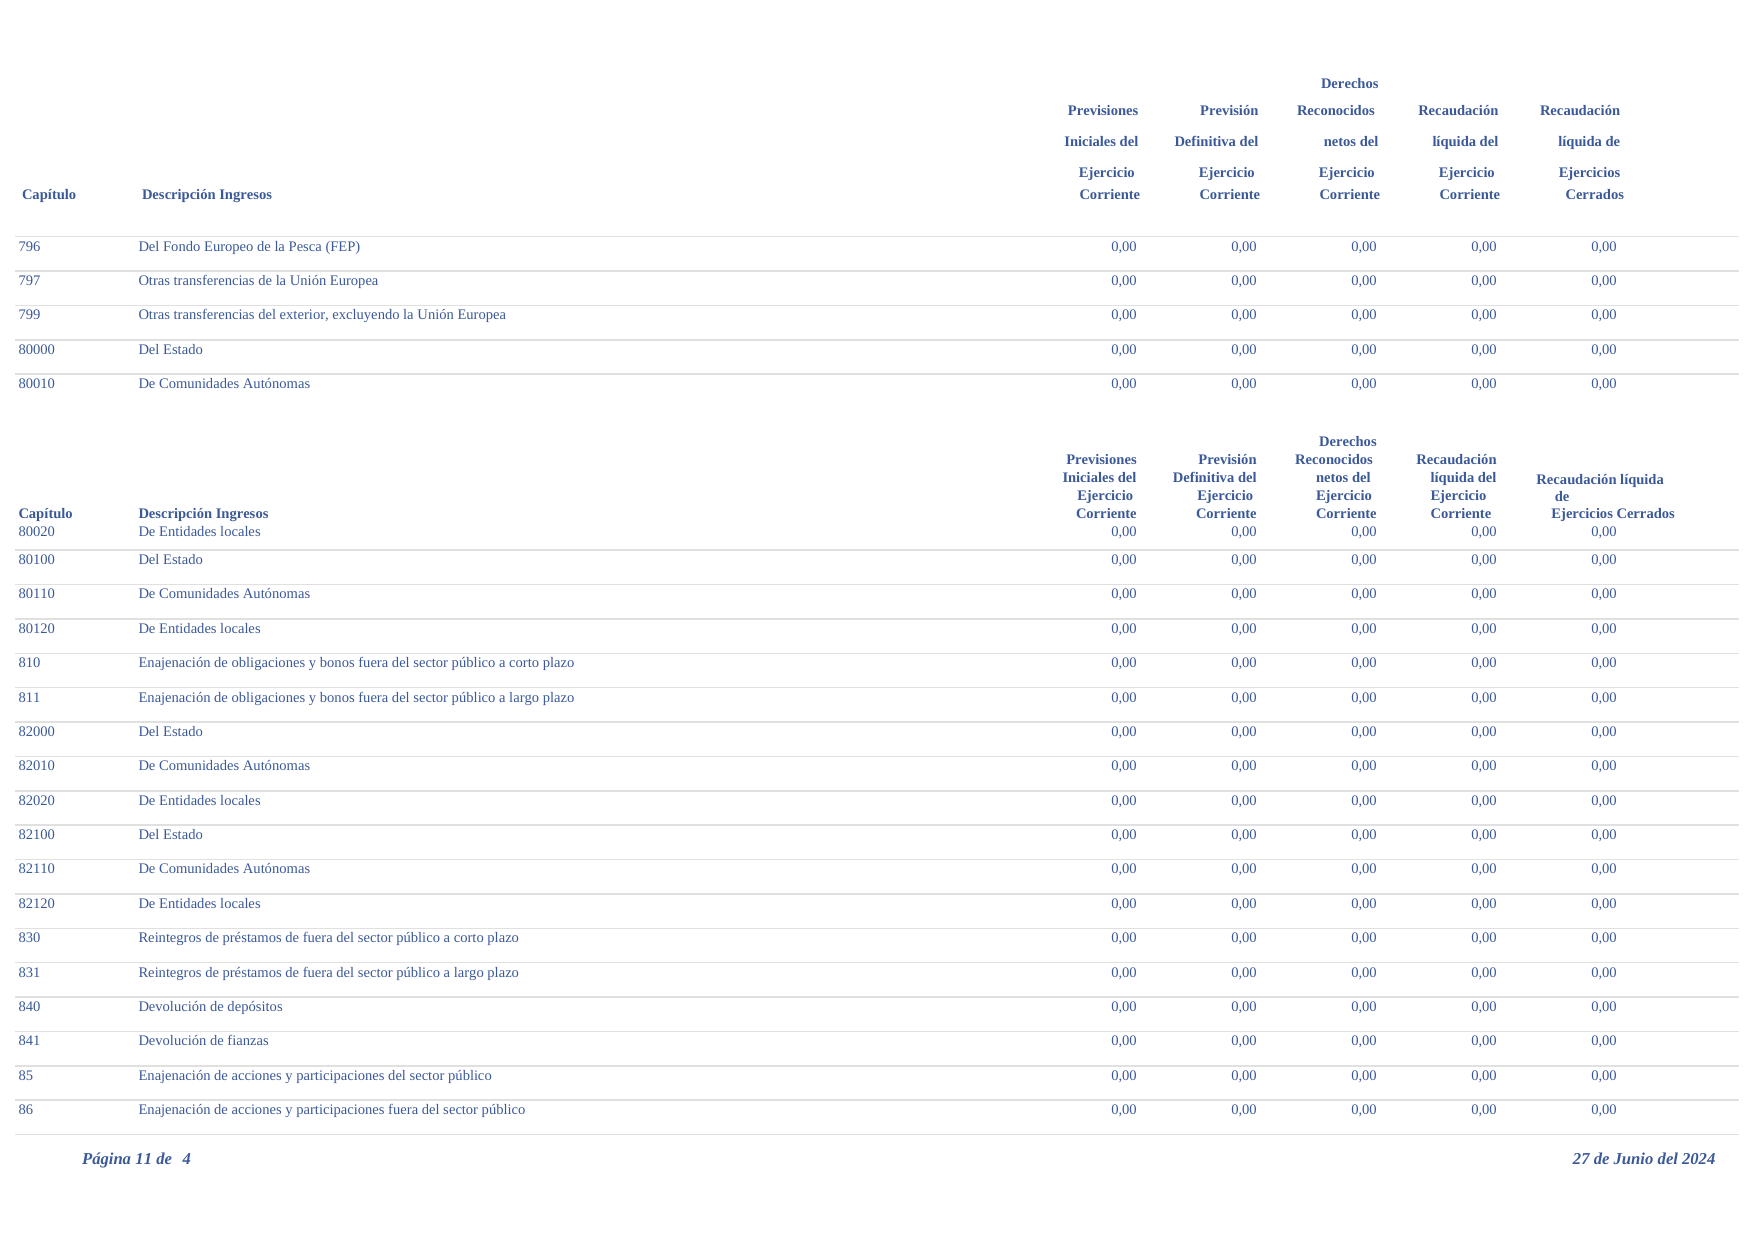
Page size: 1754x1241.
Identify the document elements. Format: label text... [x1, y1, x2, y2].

table_cell 0,00 [1591, 998, 1739, 1031]
table_cell 0,00 [1111, 272, 1231, 304]
table_cell 0,00 [1471, 1101, 1591, 1134]
table_cell Otras transferencias de la Unión Europea [138, 272, 1111, 304]
table_cell 0,00 [1471, 585, 1591, 618]
table_cell 0,00 [1471, 929, 1591, 962]
table_cell 0,00 [1231, 792, 1351, 824]
table_cell 0,00 [1591, 826, 1739, 859]
table_cell Del Estado [138, 826, 1111, 859]
table_cell 80000 [15, 341, 138, 373]
table_cell 0,00 [1111, 792, 1231, 824]
table_cell 831 [15, 963, 138, 996]
table_cell 0,00 [1351, 963, 1471, 996]
table_cell 0,00 [1471, 237, 1558, 270]
table_cell Del Estado [138, 723, 1111, 756]
table_cell 0,00 [1111, 688, 1231, 721]
table_cell 0,00 [1591, 963, 1739, 996]
table_cell 0,00 [1111, 757, 1231, 790]
table_cell 82000 [15, 723, 138, 756]
table_cell 0,00 [1471, 792, 1591, 824]
table_cell 0,00 [1351, 757, 1471, 790]
table_cell 0,00 [1471, 688, 1591, 721]
table_cell 841 [15, 1032, 138, 1065]
table_cell 0,00 [1111, 826, 1231, 859]
table_cell Del Estado [138, 341, 1111, 373]
table_cell 82020 [15, 792, 138, 824]
table_cell 0,00 [1231, 860, 1351, 893]
table_cell 0,00 [1471, 341, 1558, 373]
table_cell 0,00 [1471, 998, 1591, 1031]
table_cell 82100 [15, 826, 138, 859]
table_cell Enajenación de acciones y participaciones del sector público [138, 1067, 1111, 1099]
table_cell 799 [15, 306, 138, 339]
table_cell 0,00 [1111, 523, 1231, 549]
table_cell De Entidades locales [138, 895, 1111, 927]
table_cell 0,00 [1231, 1101, 1351, 1134]
table_cell 0,00 [1351, 306, 1471, 339]
table_cell 810 [15, 654, 138, 687]
table_cell 811 [15, 688, 138, 721]
table_cell De Entidades locales [138, 620, 1111, 652]
table_cell 0,00 [1591, 688, 1739, 721]
table_cell 82120 [15, 895, 138, 927]
table_cell 0,00 [1351, 237, 1471, 270]
table_cell 0,00 [1351, 620, 1471, 652]
table_cell 0,00 [1558, 272, 1739, 304]
table_cell 0,00 [1558, 306, 1739, 339]
table_cell Del Fondo Europeo de la Pesca (FEP) [138, 237, 1111, 270]
table_cell 0,00 [1231, 688, 1351, 721]
table_cell 0,00 [1471, 1067, 1591, 1099]
table_cell 0,00 [1591, 757, 1739, 790]
table_cell 0,00 [1111, 306, 1231, 339]
table_cell 0,00 [1231, 551, 1351, 584]
table_cell 0,00 [1591, 860, 1739, 893]
table_cell 0,00 [1591, 1067, 1739, 1099]
table_cell 0,00 [1351, 341, 1471, 373]
table_cell Devolución de fianzas [138, 1032, 1111, 1065]
table_cell 0,00 [1471, 620, 1591, 652]
table_header Capítulo [15, 394, 138, 523]
table_cell 0,00 [1231, 963, 1351, 996]
table_cell Enajenación de obligaciones y bonos fuera del sector público a corto plazo [138, 654, 1111, 687]
table_cell 0,00 [1591, 585, 1739, 618]
table_cell 0,00 [1591, 523, 1739, 549]
table_cell 0,00 [1111, 654, 1231, 687]
table_cell 0,00 [1231, 1032, 1351, 1065]
table_cell 0,00 [1111, 237, 1231, 270]
table_cell 0,00 [1591, 551, 1739, 584]
table_cell 830 [15, 929, 138, 962]
table_cell 0,00 [1351, 585, 1471, 618]
table_cell 0,00 [1231, 654, 1351, 687]
table_cell 0,00 [1111, 929, 1231, 962]
table_cell 0,00 [1591, 929, 1739, 962]
table_cell 0,00 [1351, 723, 1471, 756]
table_cell 0,00 [1351, 1032, 1471, 1065]
table_cell 0,00 [1591, 1101, 1739, 1134]
table_cell 0,00 [1591, 895, 1739, 927]
table_cell De Entidades locales [138, 792, 1111, 824]
table_cell 0,00 [1111, 723, 1231, 756]
table_cell 840 [15, 998, 138, 1031]
table_cell 0,00 [1351, 688, 1471, 721]
table_cell 0,00 [1351, 792, 1471, 824]
table_header Recaudación líquida de Ejercicios Cerrados [1536, 394, 1739, 523]
table_cell 0,00 [1591, 620, 1739, 652]
table_cell 0,00 [1231, 929, 1351, 962]
table_cell 0,00 [1111, 620, 1231, 652]
table_header Derechos Reconocidos netos del Ejercicio Corriente [1295, 394, 1416, 523]
table_cell 0,00 [1231, 826, 1351, 859]
table_cell Devolución de depósitos [138, 998, 1111, 1031]
table_cell 0,00 [1111, 1067, 1231, 1099]
table_cell 0,00 [1471, 723, 1591, 756]
table_cell 80120 [15, 620, 138, 652]
table_cell Reintegros de préstamos de fuera del sector público a largo plazo [138, 963, 1111, 996]
table_header Previsiones Iniciales del Ejercicio Corriente [1062, 394, 1173, 523]
table_cell 0,00 [1111, 1101, 1231, 1134]
table_cell 0,00 [1591, 792, 1739, 824]
table_cell 0,00 [1471, 654, 1591, 687]
table_cell 0,00 [1111, 963, 1231, 996]
table_cell 0,00 [1231, 306, 1351, 339]
table_cell 0,00 [1471, 757, 1591, 790]
table_cell 0,00 [1231, 723, 1351, 756]
table_cell 0,00 [1471, 523, 1591, 549]
table_cell 0,00 [1231, 585, 1351, 618]
table_cell 0,00 [1111, 998, 1231, 1031]
table_cell 0,00 [1231, 998, 1351, 1031]
table_cell 82010 [15, 757, 138, 790]
table_cell 0,00 [1231, 620, 1351, 652]
table_cell 0,00 [1231, 757, 1351, 790]
table_cell De Comunidades Autónomas [138, 757, 1111, 790]
table_cell 0,00 [1471, 1032, 1591, 1065]
table_cell 80020 [15, 523, 138, 549]
table_cell Reintegros de préstamos de fuera del sector público a corto plazo [138, 929, 1111, 962]
table_cell 86 [15, 1101, 138, 1134]
table_cell 0,00 [1351, 1101, 1471, 1134]
table_cell 0,00 [1351, 860, 1471, 893]
table_cell 0,00 [1111, 551, 1231, 584]
table_cell 0,00 [1231, 1067, 1351, 1099]
table_cell 0,00 [1351, 826, 1471, 859]
table_cell 0,00 [1471, 306, 1558, 339]
table_cell 0,00 [1351, 654, 1471, 687]
table_cell Enajenación de obligaciones y bonos fuera del sector público a largo plazo [138, 688, 1111, 721]
table_cell 0,00 [1591, 654, 1739, 687]
table_cell 0,00 [1231, 272, 1351, 304]
table_cell 0,00 [1351, 929, 1471, 962]
table_cell 0,00 [1231, 237, 1351, 270]
table_cell 0,00 [1111, 895, 1231, 927]
table_header Descripción Ingresos [138, 394, 1062, 523]
table_cell Otras transferencias del exterior, excluyendo la Unión Europea [138, 306, 1111, 339]
table_cell 80100 [15, 551, 138, 584]
table_cell 0,00 [1351, 551, 1471, 584]
table_header Previsión Definitiva del Ejercicio Corriente [1173, 394, 1295, 523]
table_cell De Comunidades Autónomas [138, 585, 1111, 618]
table_cell 0,00 [1351, 895, 1471, 927]
table_cell 0,00 [1558, 341, 1739, 373]
table_cell 0,00 [1591, 723, 1739, 756]
table_cell 85 [15, 1067, 138, 1099]
table_cell 80110 [15, 585, 138, 618]
table_cell 0,00 [1111, 1032, 1231, 1065]
table_cell 0,00 [1471, 826, 1591, 859]
table_cell 0,00 [1231, 523, 1351, 549]
table_cell 796 [15, 237, 138, 270]
table_cell 0,00 [1471, 963, 1591, 996]
table_cell 0,00 [1471, 551, 1591, 584]
table_cell 0,00 [1351, 272, 1471, 304]
table_cell Del Estado [138, 551, 1111, 584]
table_cell 0,00 [1231, 341, 1351, 373]
table_header Recaudación líquida del Ejercicio Corriente [1416, 394, 1536, 523]
table_cell 797 [15, 272, 138, 304]
table_cell 0,00 [1111, 585, 1231, 618]
table_cell 82110 [15, 860, 138, 893]
table_cell 0,00 [1231, 895, 1351, 927]
table_cell 0,00 [1471, 895, 1591, 927]
table_cell De Entidades locales [138, 523, 1111, 549]
table_cell 0,00 [1351, 523, 1471, 549]
table_cell Enajenación de acciones y participaciones fuera del sector público [138, 1101, 1111, 1134]
table_cell 0,00 [1111, 341, 1231, 373]
table_cell De Comunidades Autónomas [138, 860, 1111, 893]
table_cell 0,00 [1558, 237, 1739, 270]
table_cell 0,00 [1351, 1067, 1471, 1099]
table_cell 0,00 [1111, 860, 1231, 893]
text 80010 De Comunidades Autónomas 0,00 0,00 0,00 0,00 0,00 [18, 375, 1616, 392]
table_cell 0,00 [1471, 860, 1591, 893]
table_cell 0,00 [1591, 1032, 1739, 1065]
table_cell 0,00 [1351, 998, 1471, 1031]
table_cell 0,00 [1471, 272, 1558, 304]
